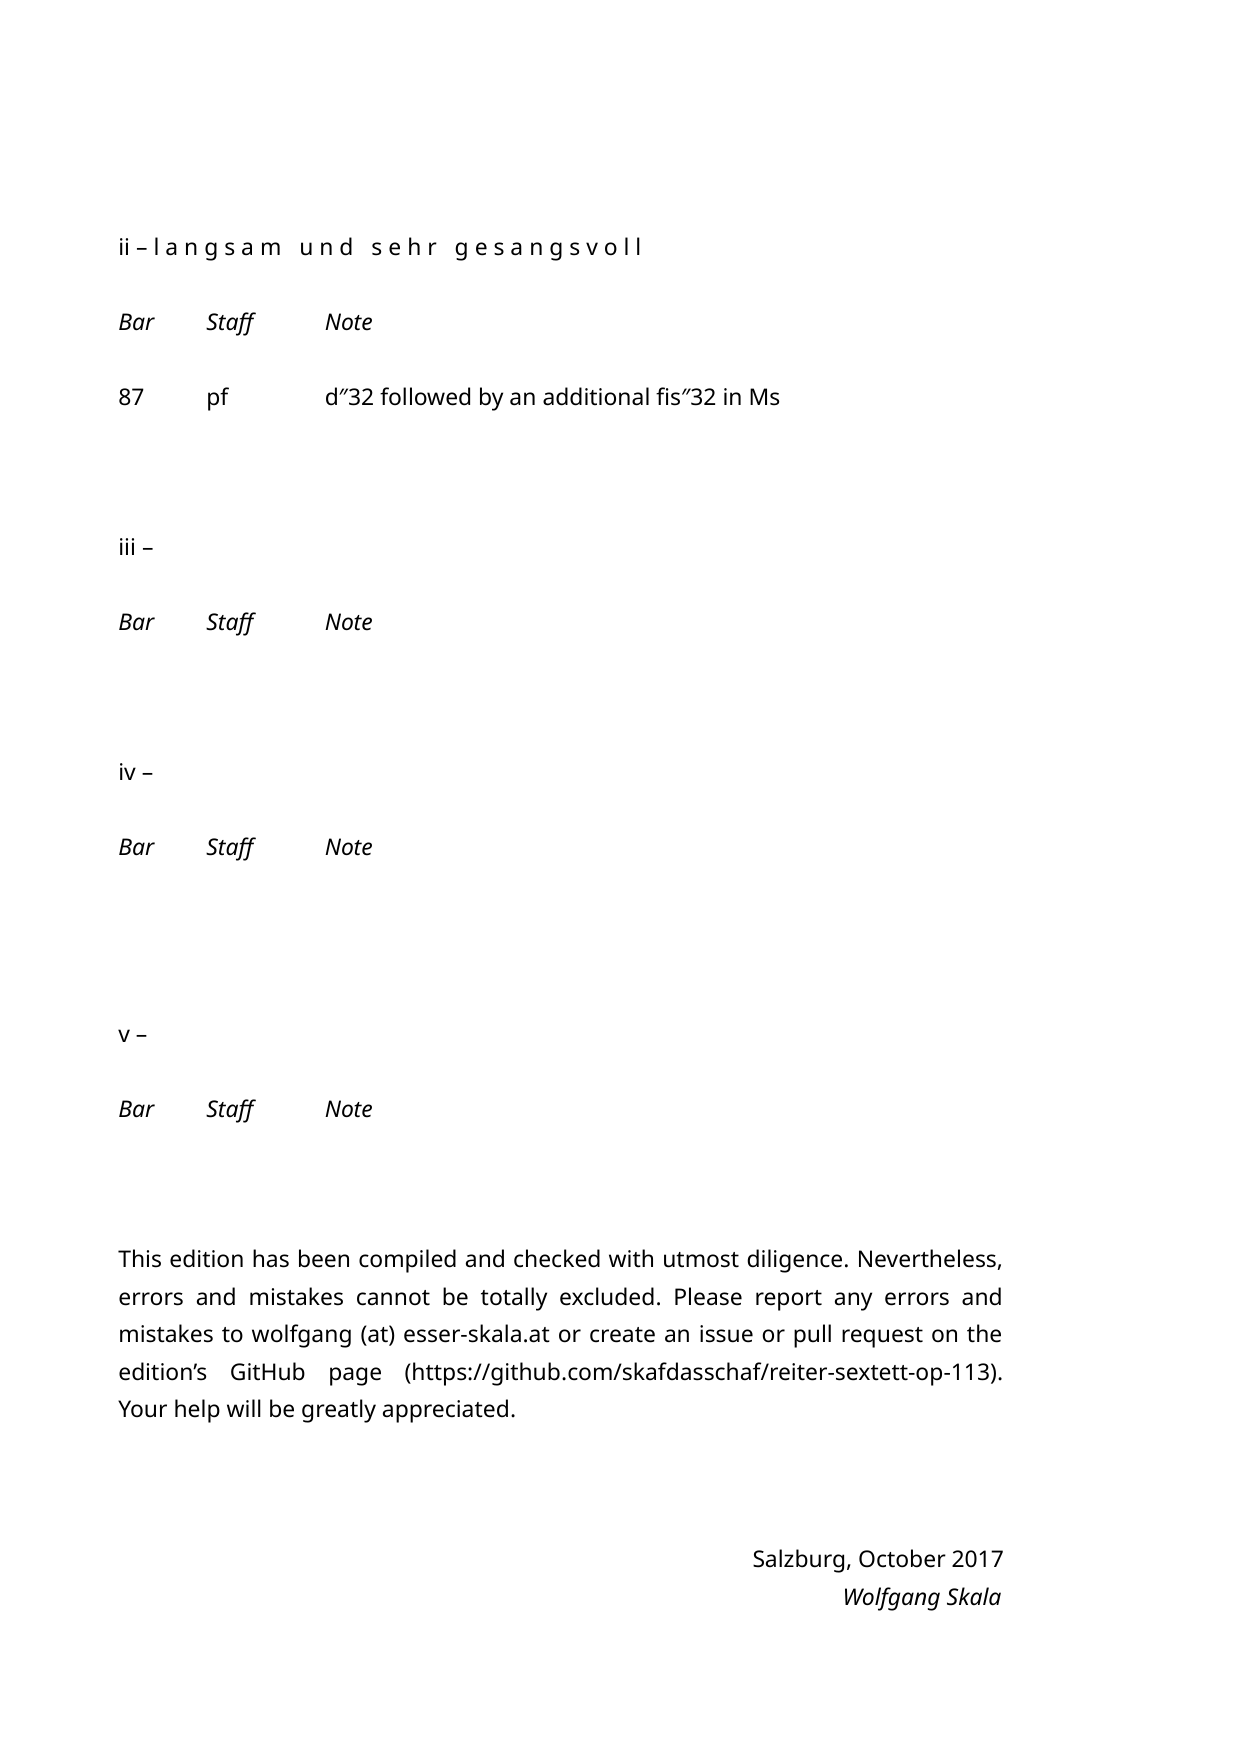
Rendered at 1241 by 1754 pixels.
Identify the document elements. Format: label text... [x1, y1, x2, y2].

text Bar Staff Note 87 pf d″32 followed by an additional fis″32 in Ms [118, 306, 1004, 449]
text Bar Staff Note iv – [118, 606, 1004, 787]
text This edition has been compiled and checked with utmost diligence. Nevertheless, errors and mistakes cannot be totally excluded. Please report any errors and mistakes to wolfgang (at) esser-skala.at or create an issue or pull request on the edition’s GitHub page (https://github.com/skafdasschaf/reiter-sextett-op-113). Your help will be greatly appreciated. [118, 1243, 1004, 1424]
text iii – [118, 493, 1004, 562]
text Bar Staff Note [118, 1093, 1004, 1199]
text ii – l a n g s a m u n d s e h r g e s a n g s v o l l [118, 118, 1004, 262]
text Bar Staff Note v – [118, 831, 1004, 1049]
text Salzburg, October 2017 Wolfgang Skala [118, 1543, 1004, 1612]
